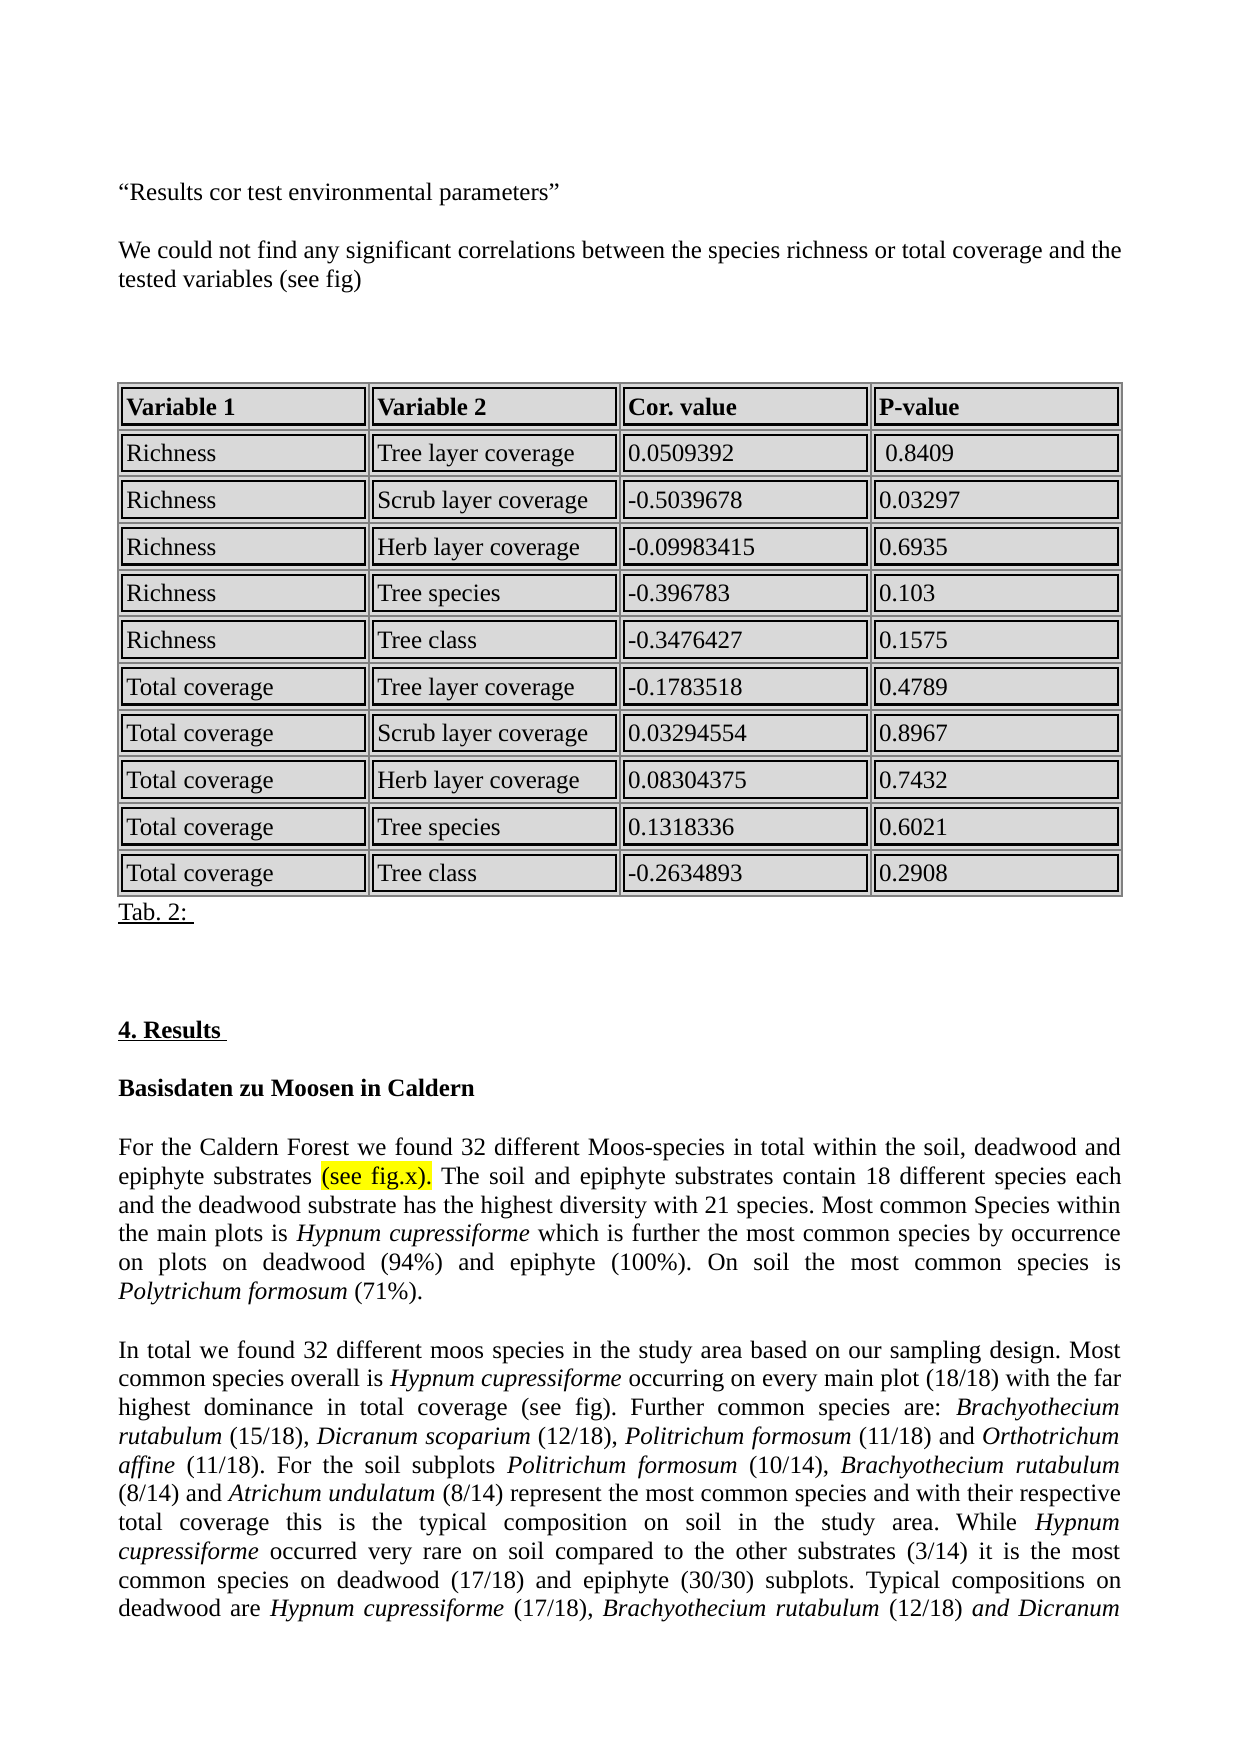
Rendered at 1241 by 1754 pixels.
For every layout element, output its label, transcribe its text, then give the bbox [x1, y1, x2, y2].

text 4. Results [118, 1015, 1122, 1043]
table_cell -0.09983415 [621, 524, 870, 568]
table_cell 0.8967 [872, 711, 1121, 755]
table_cell Tree species [370, 804, 619, 848]
table_cell Tree species [370, 571, 619, 615]
table_cell 0.03297 [872, 477, 1121, 522]
text Tab. 2: [118, 897, 1122, 926]
table_cell 0.08304375 [621, 757, 870, 802]
table_header Cor. value [621, 384, 870, 428]
text “Results cor test environmental parameters” [118, 177, 1122, 206]
table_cell -0.3476427 [621, 617, 870, 662]
table_cell Herb layer coverage [370, 757, 619, 802]
table_cell Tree class [370, 851, 619, 895]
table_cell Richness [119, 477, 368, 522]
table_cell 0.2908 [872, 851, 1121, 895]
text Basisdaten zu Moosen in Caldern [118, 1073, 1122, 1102]
table_cell -0.2634893 [621, 851, 870, 895]
table_cell Tree layer coverage [370, 664, 619, 708]
table_cell 0.03294554 [621, 711, 870, 755]
text For the Caldern Forest we found 32 different Moos-species in total within the soil, deadwood and epiphyte substrates (see fig.x). The soil and epiphyte substrates contain 18 different species each and the deadwood substrate has the highest diversity with 21 species. Most common Species within the main plots is Hypnum cupressiforme which is further the most common species by occurrence on plots on deadwood (94%) and epiphyte (100%). On soil the most common species is Polytrichum formosum (71%). [118, 1132, 1122, 1305]
table_cell -0.396783 [621, 571, 870, 615]
table_cell -0.5039678 [621, 477, 870, 522]
table_cell Scrub layer coverage [370, 711, 619, 755]
table_cell 0.1318336 [621, 804, 870, 848]
table_cell Richness [119, 431, 368, 475]
table_header Variable 2 [370, 384, 619, 428]
table_cell 0.4789 [872, 664, 1121, 708]
table_cell Tree class [370, 617, 619, 662]
table_cell Total coverage [119, 757, 368, 802]
table_cell Herb layer coverage [370, 524, 619, 568]
table_cell Total coverage [119, 804, 368, 848]
table_cell 0.103 [872, 571, 1121, 615]
table_header Variable 1 [119, 384, 368, 428]
table_cell 0.1575 [872, 617, 1121, 662]
table_cell 0.8409 [872, 431, 1121, 475]
table_cell 0.6021 [872, 804, 1121, 848]
table_cell 0.6935 [872, 524, 1121, 568]
table_cell Richness [119, 617, 368, 662]
table_cell Scrub layer coverage [370, 477, 619, 522]
text We could not find any significant correlations between the species richness or total coverage and the tested variables (see fig) [118, 236, 1122, 293]
table_cell Richness [119, 571, 368, 615]
table_cell 0.7432 [872, 757, 1121, 802]
table_cell Tree layer coverage [370, 431, 619, 475]
table_cell -0.1783518 [621, 664, 870, 708]
text In total we found 32 different moos species in the study area based on our sampling design. Most common species overall is Hypnum cupressiforme occurring on every main plot (18/18) with the far highest dominance in total coverage (see fig). Further common species are: Brachyothecium rutabulum (15/18), Dicranum scoparium (12/18), Politrichum formosum (11/18) and Orthotrichum affine (11/18). For the soil subplots Politrichum formosum (10/14), Brachyothecium rutabulum (8/14) and Atrichum undulatum (8/14) represent the most common species and with their respective total coverage this is the typical composition on soil in the study area. While Hypnum cupressiforme occurred very rare on soil compared to the other substrates (3/14) it is the most common species on deadwood (17/18) and epiphyte (30/30) subplots. Typical compositions on deadwood are Hypnum cupressiforme (17/18), Brachyothecium rutabulum (12/18) and Dicranum [118, 1335, 1122, 1622]
table_cell Total coverage [119, 711, 368, 755]
table_cell Richness [119, 524, 368, 568]
table_cell 0.0509392 [621, 431, 870, 475]
table_cell Total coverage [119, 664, 368, 708]
table_cell Total coverage [119, 851, 368, 895]
table_header P-value [872, 384, 1121, 428]
